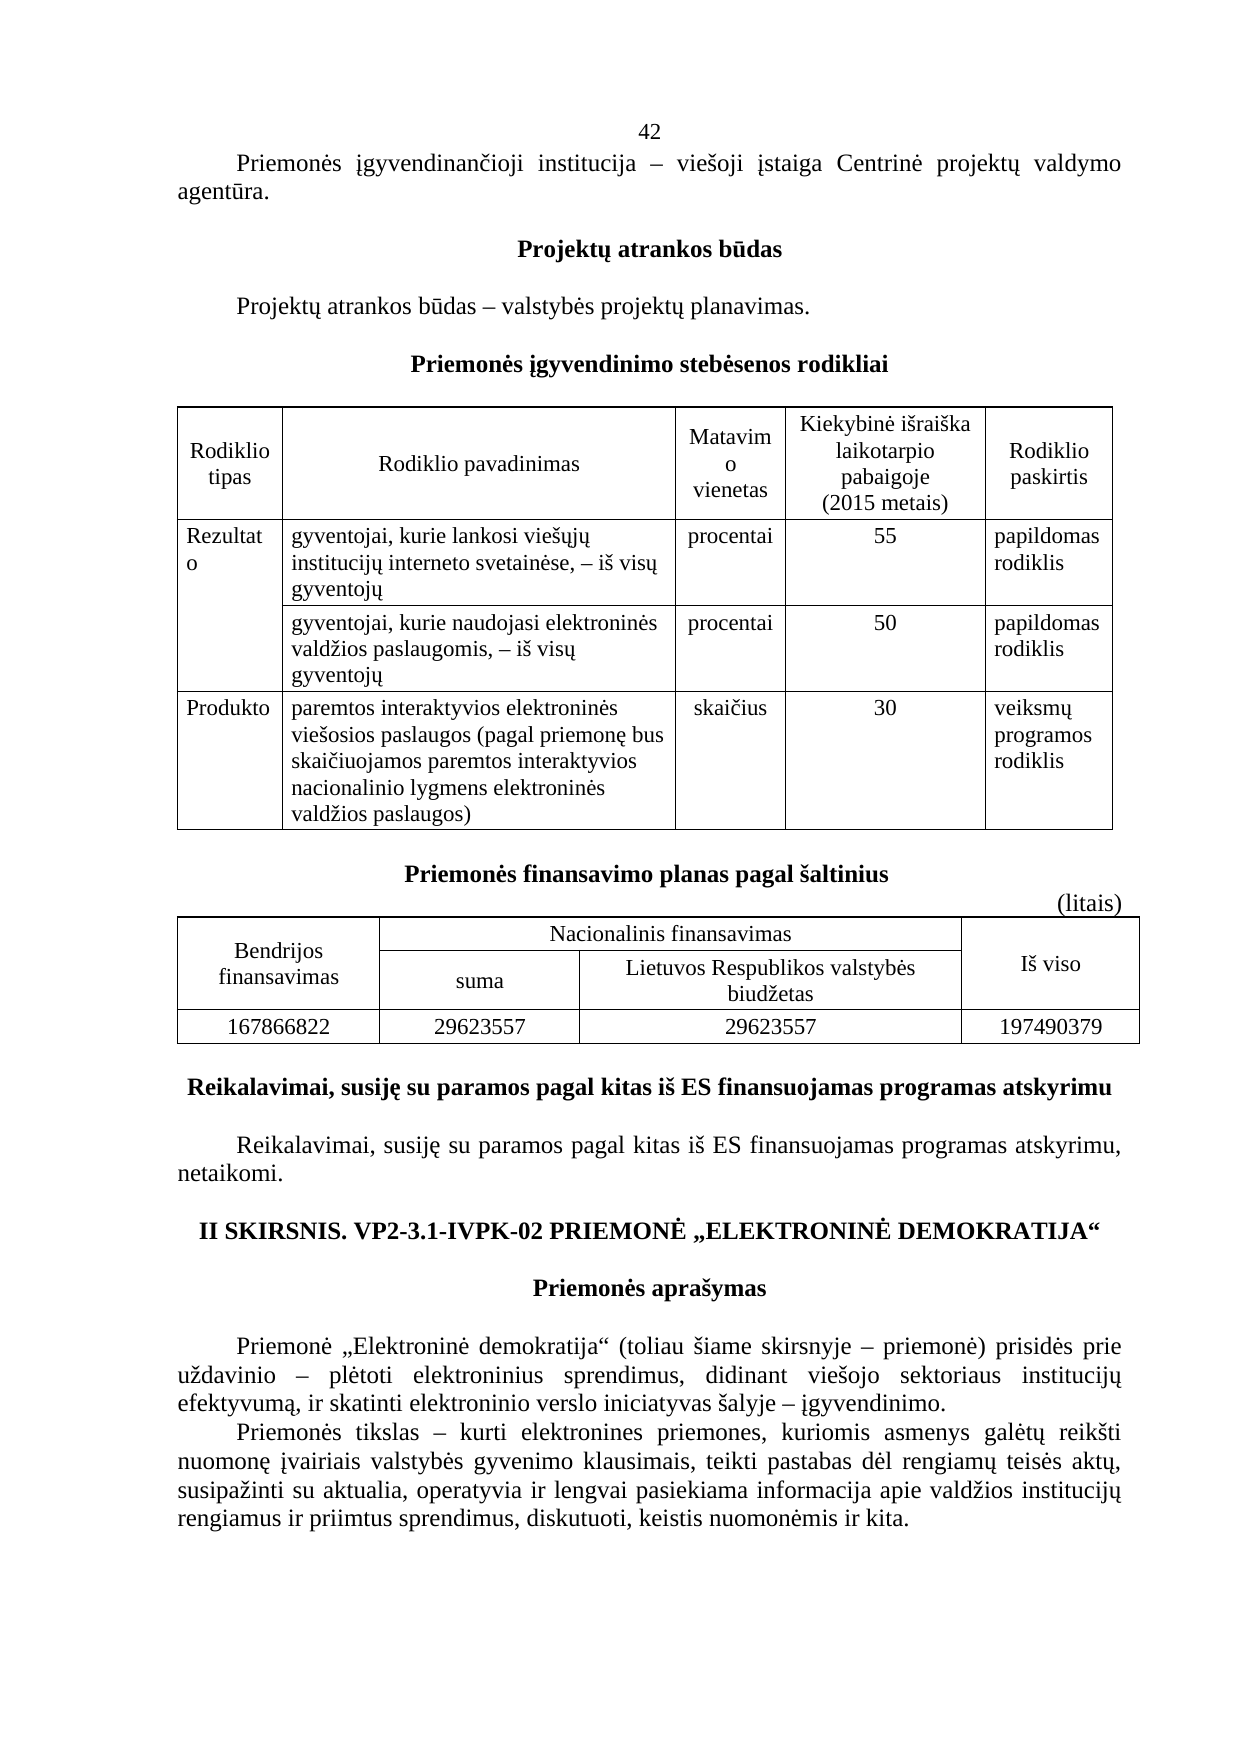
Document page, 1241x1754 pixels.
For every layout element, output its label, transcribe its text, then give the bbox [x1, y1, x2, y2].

text Reikalavimai, susiję su paramos pagal kitas iš ES finansuojamas programas atskyrimu, netaikomi. [177, 1130, 1122, 1187]
table_cell 167866822 [178, 1010, 379, 1042]
table_header Nacionalinis finansavimas [380, 918, 961, 950]
text Reikalavimai, susiję su paramos pagal kitas iš ES finansuojamas programas atskyrimu [177, 1072, 1122, 1101]
table_cell skaičius [676, 692, 785, 829]
text Priemonės įgyvendinimo stebėsenos rodikliai [177, 349, 1122, 378]
table_cell veiksmų programos rodiklis [986, 692, 1112, 829]
table_cell Lietuvos Respublikos valstybės biudžetas [580, 951, 961, 1009]
table_cell paremtos interaktyvios elektroninės viešosios paslaugos (pagal priemonę bus skaičiuojamos paremtos interaktyvios nacionalinio lygmens elektroninės valdžios paslaugos) [283, 692, 675, 829]
text Projektų atrankos būdas – valstybės projektų planavimas. [177, 291, 1122, 320]
table_cell 29623557 [380, 1010, 579, 1042]
table_cell procentai [676, 520, 785, 604]
table_header Rodiklio paskirtis [986, 408, 1112, 519]
table_cell Rezultato [178, 520, 282, 691]
table_cell papildomas rodiklis [986, 606, 1112, 691]
table_cell gyventojai, kurie lankosi viešųjų institucijų interneto svetainėse, – iš visų gyventojų [283, 520, 675, 604]
table_cell papildomas rodiklis [986, 520, 1112, 604]
table_cell 197490379 [962, 1010, 1139, 1042]
text Priemonės finansavimo planas pagal šaltinius [177, 859, 1122, 888]
table_header Iš viso [962, 918, 1139, 1009]
table_header Matavimo vienetas [676, 408, 785, 519]
table_cell 55 [786, 520, 985, 604]
text Priemonės aprašymas [177, 1273, 1122, 1302]
table_header Rodiklio pavadinimas [283, 408, 675, 519]
text Priemonė „Elektroninė demokratija“ (toliau šiame skirsnyje – priemonė) prisidės prie uždavinio – plėtoti elektroninius sprendimus, didinant viešojo sektoriaus institucijų efektyvumą, ir skatinti elektroninio verslo iniciatyvas šalyje – įgyvendinimo. [177, 1331, 1122, 1417]
table_cell suma [380, 951, 579, 1009]
text II SKIRSNIS. VP2-3.1-IVPK-02 PRIEMONĖ „ELEKTRONINĖ DEMOKRATIJA“ [177, 1216, 1122, 1245]
table_cell 29623557 [580, 1010, 961, 1042]
text Priemonės įgyvendinančioji institucija – viešoji įstaiga Centrinė projektų valdymo agentūra. [177, 148, 1122, 205]
table_header Rodiklio tipas [178, 408, 282, 519]
text Priemonės tikslas – kurti elektronines priemones, kuriomis asmenys galėtų reikšti nuomonę įvairiais valstybės gyvenimo klausimais, teikti pastabas dėl rengiamų teisės aktų, susipažinti su aktualia, operatyvia ir lengvai pasiekiama informacija apie valdžios institucijų rengiamus ir priimtus sprendimus, diskutuoti, keistis nuomonėmis ir kita. [177, 1417, 1122, 1532]
table_cell 50 [786, 606, 985, 691]
table_cell 30 [786, 692, 985, 829]
table_header Kiekybinė išraiška laikotarpio pabaigoje (2015 metais) [786, 408, 985, 519]
text (litais) [177, 888, 1122, 916]
table_cell gyventojai, kurie naudojasi elektroninės valdžios paslaugomis, – iš visų gyventojų [283, 606, 675, 691]
text Projektų atrankos būdas [177, 234, 1122, 263]
table_header Bendrijos finansavimas [178, 918, 379, 1009]
table_cell Produkto [178, 692, 282, 829]
table_cell procentai [676, 606, 785, 691]
